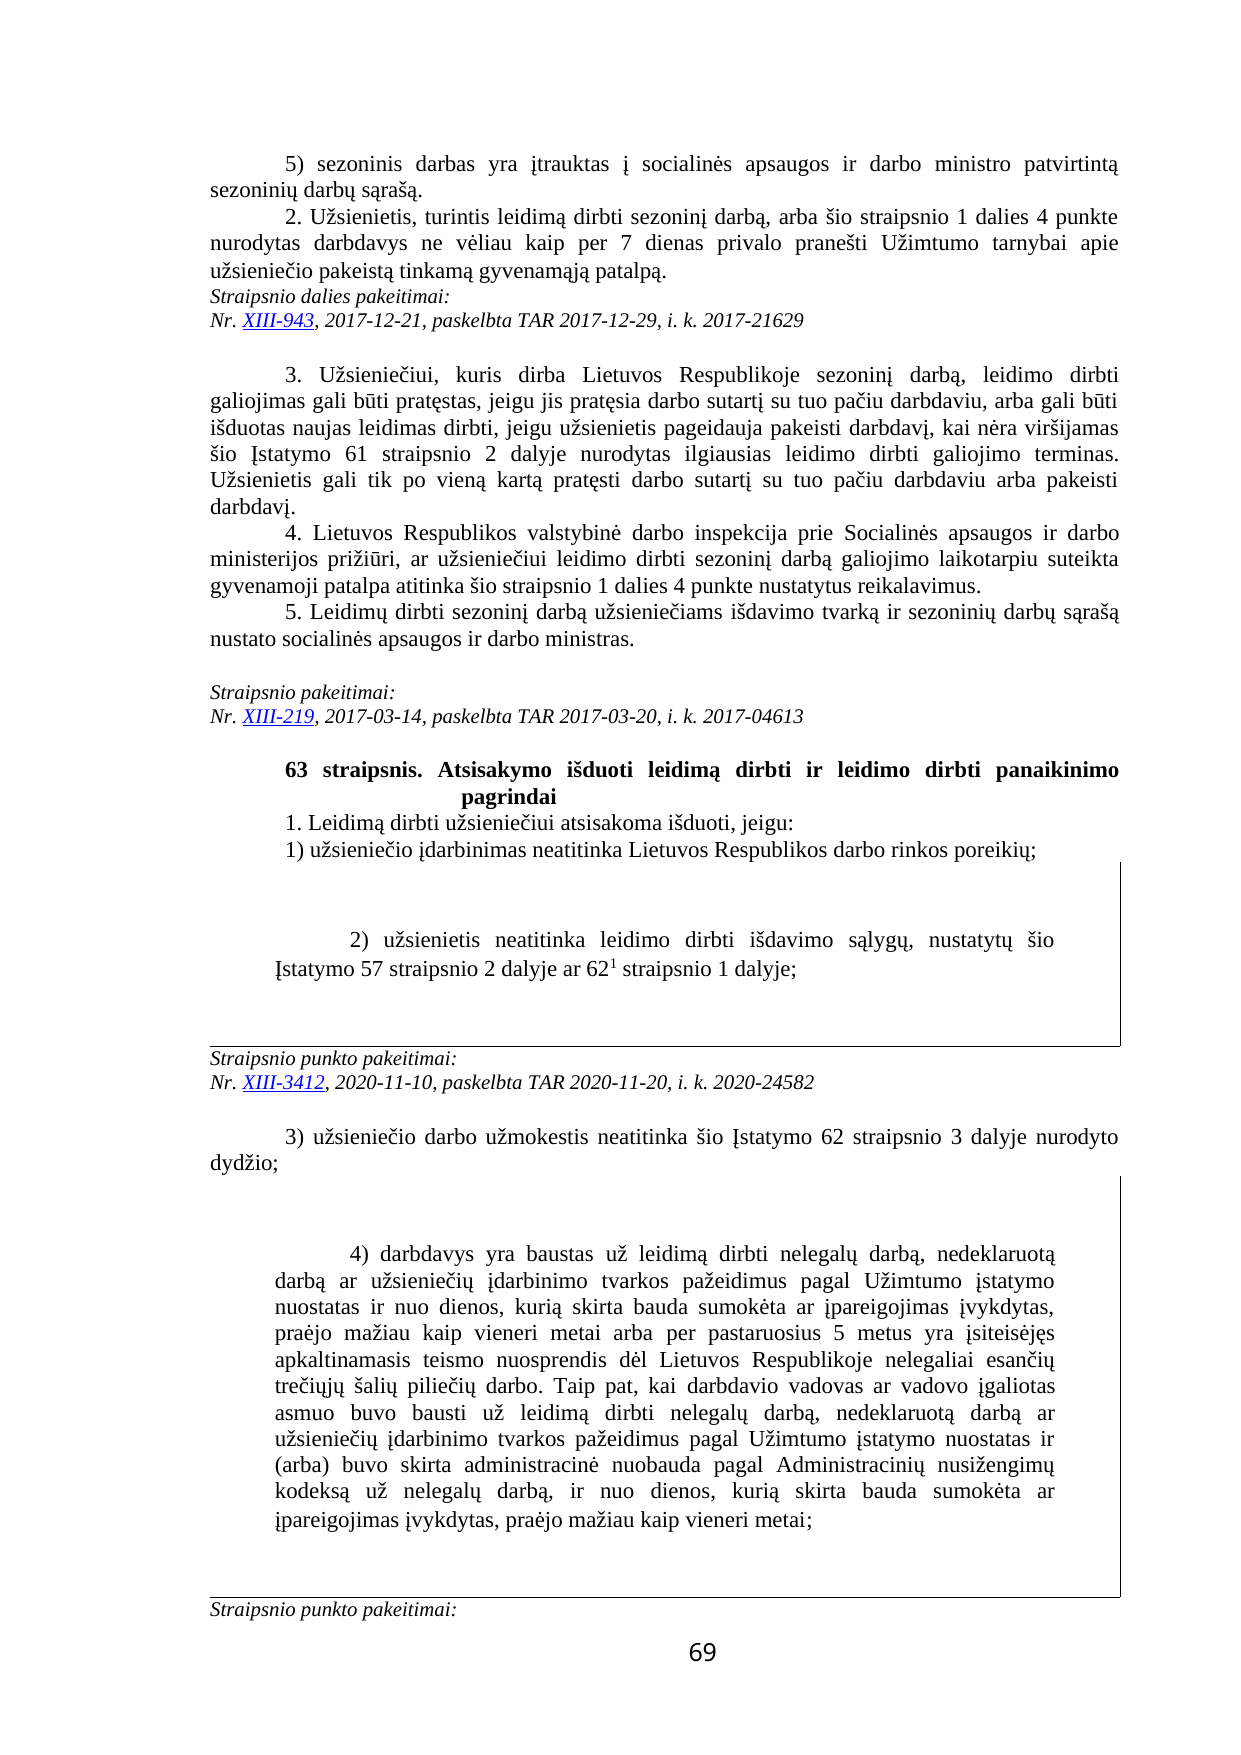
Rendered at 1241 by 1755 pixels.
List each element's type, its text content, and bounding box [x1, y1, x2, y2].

text Straipsnio pakeitimai: [210, 680, 1120, 704]
text Straipsnio dalies pakeitimai: [210, 284, 1120, 308]
text 3. Užsieniečiui, kuris dirba Lietuvos Respublikoje sezoninį darbą, leidimo dirbti galiojimas gali būti pratęstas, jeigu jis pratęsia darbo sutartį su tuo pačiu darbdaviu, arba gali būti išduotas naujas leidimas dirbti, jeigu užsienietis pageidauja pakeisti darbdavį, kai nėra viršijamas šio Įstatymo 61 straipsnio 2 dalyje nurodytas ilgiausias leidimo dirbti galiojimo terminas. Užsienietis gali tik po vieną kartą pratęsti darbo sutartį su tuo pačiu darbdaviu arba pakeisti darbdavį. [210, 361, 1120, 519]
text 2) užsienietis neatitinka leidimo dirbti išdavimo sąlygų, nustatytų šio Įstatymo 57 straipsnio 2 dalyje ar 621 straipsnio 1 dalyje; [210, 862, 1120, 1046]
text Straipsnio punkto pakeitimai: [210, 1046, 1120, 1070]
text Straipsnio punkto pakeitimai: [210, 1597, 1120, 1621]
text 3) užsieniečio darbo užmokestis neatitinka šio Įstatymo 62 straipsnio 3 dalyje nurodyto dydžio; [210, 1123, 1120, 1176]
text Nr. XIII-943, 2017-12-21, paskelbta TAR 2017-12-29, i. k. 2017-21629 [210, 308, 1120, 332]
text 5. Leidimų dirbti sezoninį darbą užsieniečiams išdavimo tvarką ir sezoninių darbų sąrašą nustato socialinės apsaugos ir darbo ministras. [210, 598, 1120, 651]
text 1) užsieniečio įdarbinimas neatitinka Lietuvos Respublikos darbo rinkos poreikių; [210, 836, 1120, 862]
text Nr. XIII-219, 2017-03-14, paskelbta TAR 2017-03-20, i. k. 2017-04613 [210, 704, 1120, 728]
text 63 straipsnis. Atsisakymo išduoti leidimą dirbti ir leidimo dirbti panaikinimo pagrindai [285, 757, 1120, 809]
text 5) sezoninis darbas yra įtrauktas į socialinės apsaugos ir darbo ministro patvirtintą sezoninių darbų sąrašą. [210, 150, 1120, 203]
text 4) darbdavys yra baustas už leidimą dirbti nelegalų darbą, nedeklaruotą darbą ar užsieniečių įdarbinimo tvarkos pažeidimus pagal Užimtumo įstatymo nuostatas ir nuo dienos, kurią skirta bauda sumokėta ar įpareigojimas įvykdytas, praėjo mažiau kaip vieneri metai arba per pastaruosius 5 metus yra įsiteisėjęs apkaltinamasis teismo nuosprendis dėl Lietuvos Respublikoje nelegaliai esančių trečiųjų šalių piliečių darbo. Taip pat, kai darbdavio vadovas ar vadovo įgaliotas asmuo buvo bausti už leidimą dirbti nelegalų darbą, nedeklaruotą darbą ar užsieniečių įdarbinimo tvarkos pažeidimus pagal Užimtumo įstatymo nuostatas ir (arba) buvo skirta administracinė nuobauda pagal Administracinių nusižengimų kodeksą už nelegalų darbą, ir nuo dienos, kurią skirta bauda sumokėta ar įpareigojimas įvykdytas, praėjo mažiau kaip vieneri metai; [210, 1176, 1120, 1597]
text 2. Užsienietis, turintis leidimą dirbti sezoninį darbą, arba šio straipsnio 1 dalies 4 punkte nurodytas darbdavys ne vėliau kaip per 7 dienas privalo pranešti Užimtumo tarnybai apie užsieniečio pakeistą tinkamą gyvenamąją patalpą. [210, 203, 1120, 284]
text Nr. XIII-3412, 2020-11-10, paskelbta TAR 2020-11-20, i. k. 2020-24582 [210, 1070, 1120, 1094]
text 1. Leidimą dirbti užsieniečiui atsisakoma išduoti, jeigu: [210, 809, 1120, 836]
text 4. Lietuvos Respublikos valstybinė darbo inspekcija prie Socialinės apsaugos ir darbo ministerijos prižiūri, ar užsieniečiui leidimo dirbti sezoninį darbą galiojimo laikotarpiu suteikta gyvenamoji patalpa atitinka šio straipsnio 1 dalies 4 punkte nustatytus reikalavimus. [210, 519, 1120, 598]
